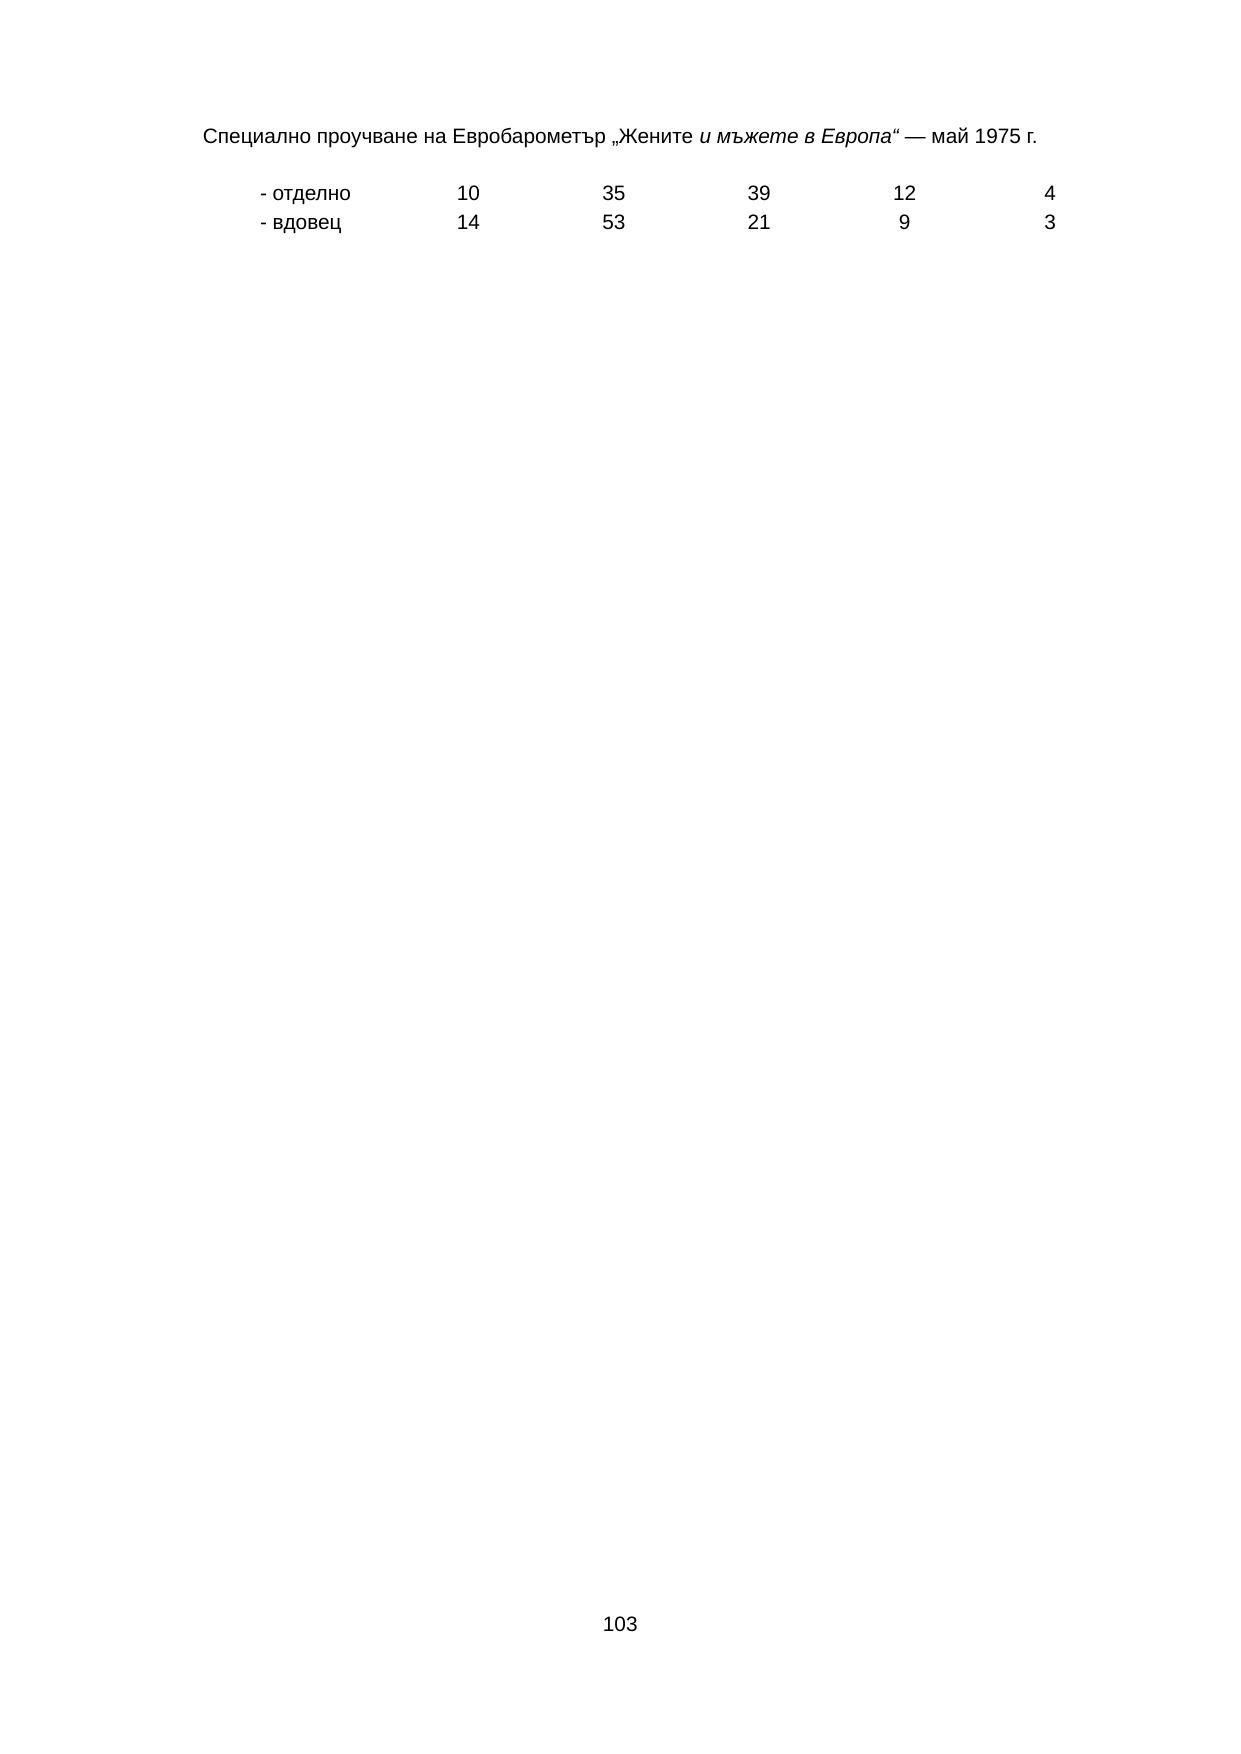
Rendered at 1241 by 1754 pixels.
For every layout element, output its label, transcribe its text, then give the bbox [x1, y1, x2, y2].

table_cell 39 [686, 178, 832, 207]
table_cell - отделно [257, 178, 395, 207]
table_cell - вдовец [257, 207, 395, 237]
table_cell [118, 207, 257, 237]
table_cell 14 [395, 207, 541, 237]
table_cell 9 [832, 207, 977, 237]
table_cell 35 [541, 178, 686, 207]
table_cell 3 [977, 207, 1122, 237]
table_cell 12 [832, 178, 977, 207]
table_cell 53 [541, 207, 686, 237]
table_cell 4 [977, 178, 1122, 207]
table_cell 10 [395, 178, 541, 207]
table_cell [118, 178, 257, 207]
table_cell 21 [686, 207, 832, 237]
